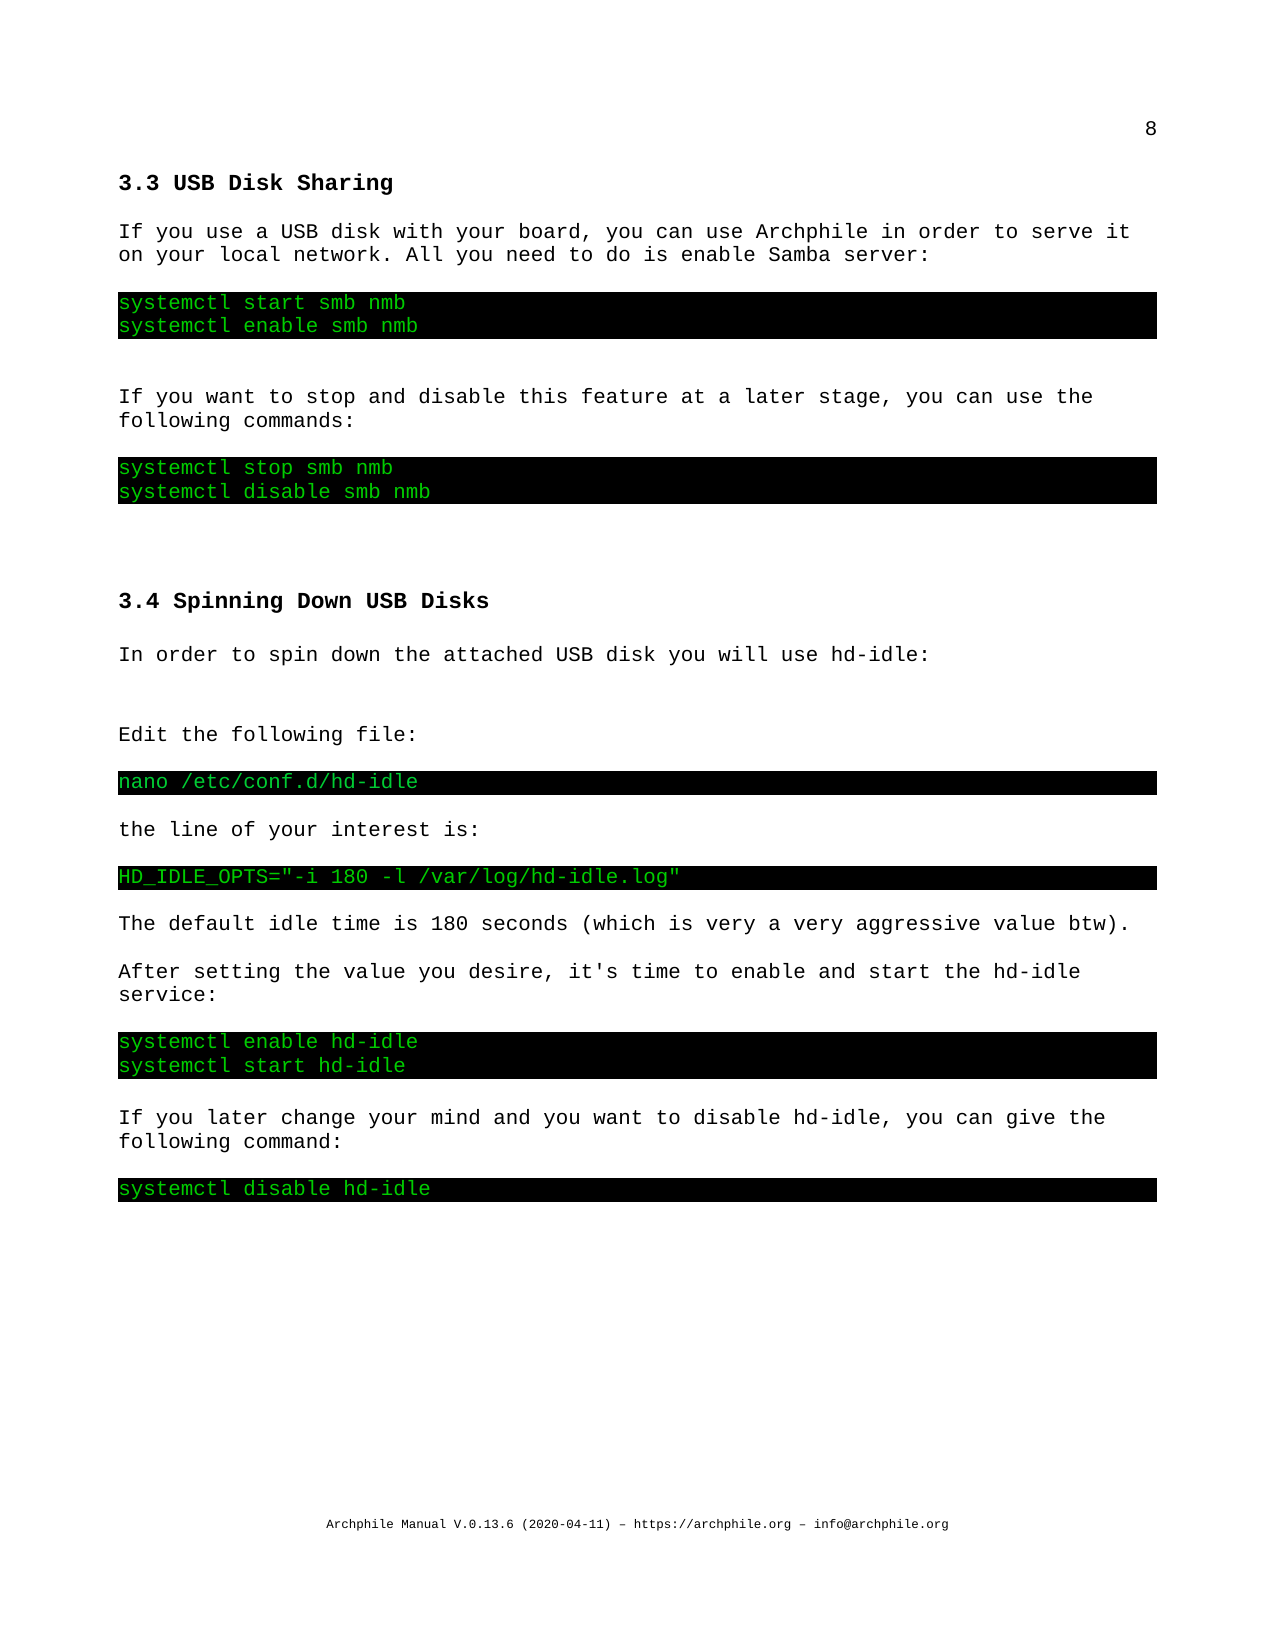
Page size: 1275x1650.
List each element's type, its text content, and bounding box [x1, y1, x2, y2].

text systemctl start hd-idle [118, 1055, 1157, 1079]
text If you want to stop and disable this feature at a later stage, you can use the following commands: [118, 386, 1157, 434]
text Edit the following file: [118, 724, 1157, 748]
text 3.4 Spinning Down USB Disks [118, 589, 1157, 616]
text systemctl enable smb nmb [118, 315, 1157, 339]
text If you use a USB disk with your board, you can use Archphile in order to serve it on your local network. All you need to do is enable Samba server: [118, 221, 1157, 268]
text systemctl disable hd-idle [118, 1178, 1157, 1202]
text HD_IDLE_OPTS="-i 180 -l /var/log/hd-idle.log" [118, 866, 1157, 890]
text nano /etc/conf.d/hd-idle [118, 771, 1157, 795]
text systemctl enable hd-idle [118, 1032, 1157, 1055]
text 3.3 USB Disk Sharing [118, 171, 1157, 197]
text systemctl start smb nmb [118, 292, 1157, 315]
text the line of your interest is: [118, 819, 1157, 842]
text The default idle time is 180 seconds (which is very a very aggressive value btw). [118, 913, 1157, 937]
text If you later change your mind and you want to disable hd-idle, you can give the following command: [118, 1107, 1157, 1154]
text systemctl disable smb nmb [118, 481, 1157, 504]
text systemctl stop smb nmb [118, 457, 1157, 481]
text After setting the value you desire, it's time to enable and start the hd-idle service: [118, 961, 1157, 1008]
text In order to spin down the attached USB disk you will use hd-idle: [118, 644, 1157, 667]
